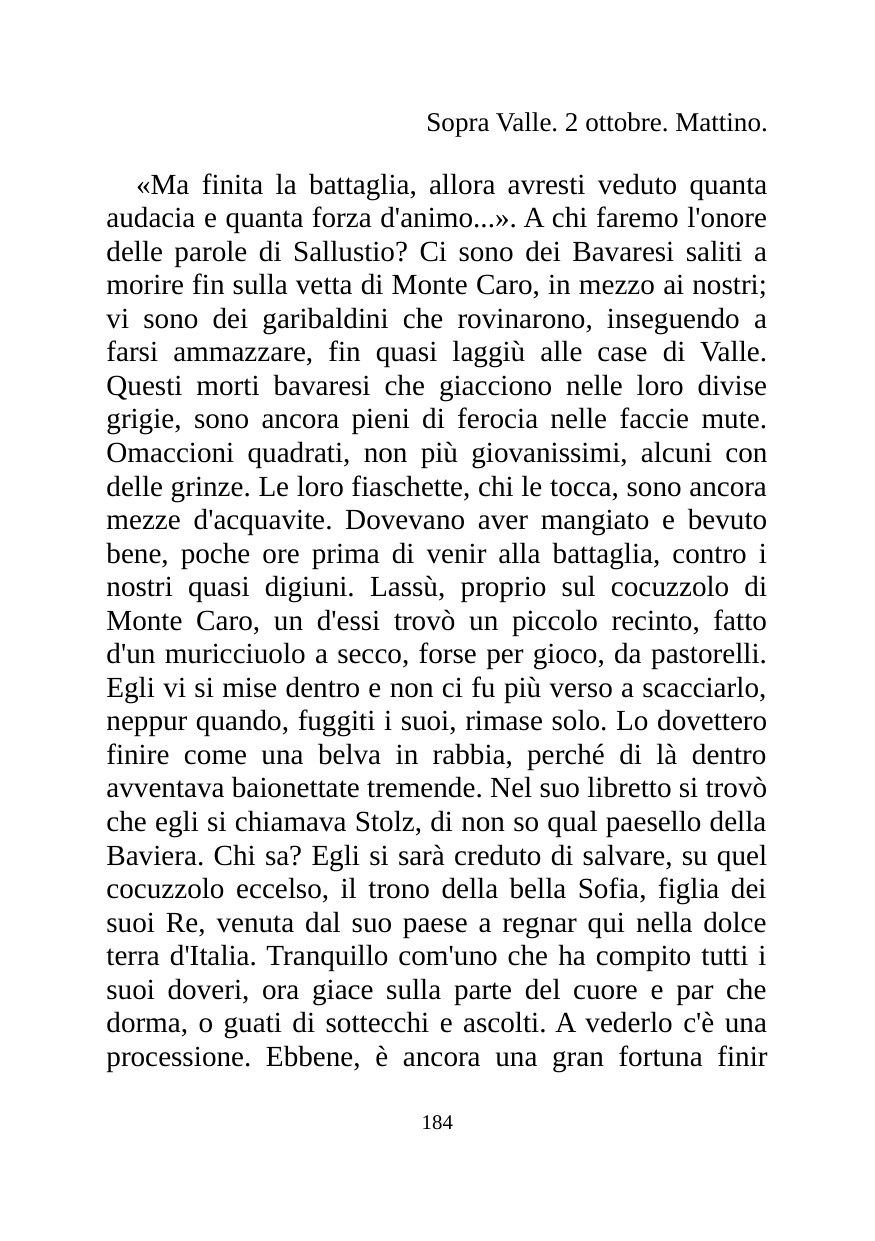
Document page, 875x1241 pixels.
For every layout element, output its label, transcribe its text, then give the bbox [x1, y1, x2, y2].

text Sopra Valle. 2 ottobre. Mattino. [106, 106, 768, 137]
text «Ma finita la battaglia, allora avresti veduto quanta audacia e quanta forza d'animo...». A chi faremo l'onore delle parole di Sallustio? Ci sono dei Bavaresi saliti a morire fin sulla vetta di Monte Caro, in mezzo ai nostri; vi sono dei garibaldini che rovinarono, inseguendo a farsi ammazzare, fin quasi laggiù alle case di Valle. Questi morti bavaresi che giacciono nelle loro divise grigie, sono ancora pieni di ferocia nelle faccie mute. Omaccioni quadrati, non più giovanissimi, alcuni con delle grinze. Le loro fiaschette, chi le tocca, sono ancora mezze d'acquavite. Dovevano aver mangiato e bevuto bene, poche ore prima di venir alla battaglia, contro i nostri quasi digiuni. Lassù, proprio sul cocuzzolo di Monte Caro, un d'essi trovò un piccolo recinto, fatto d'un muricciuolo a secco, forse per gioco, da pastorelli. Egli vi si mise dentro e non ci fu più verso a scacciarlo, neppur quando, fuggiti i suoi, rimase solo. Lo dovettero finire come una belva in rabbia, perché di là dentro avventava baionettate tremende. Nel suo libretto si trovò che egli si chiamava Stolz, di non so qual paesello della Baviera. Chi sa? Egli si sarà creduto di salvare, su quel cocuzzolo eccelso, il trono della bella Sofia, figlia dei suoi Re, venuta dal suo paese a regnar qui nella dolce terra d'Italia. Tranquillo com'uno che ha compito tutti i suoi doveri, ora giace sulla parte del cuore e par che dorma, o guati di sottecchi e ascolti. A vederlo c'è una processione. Ebbene, è ancora una gran fortuna finir [106, 167, 768, 1072]
